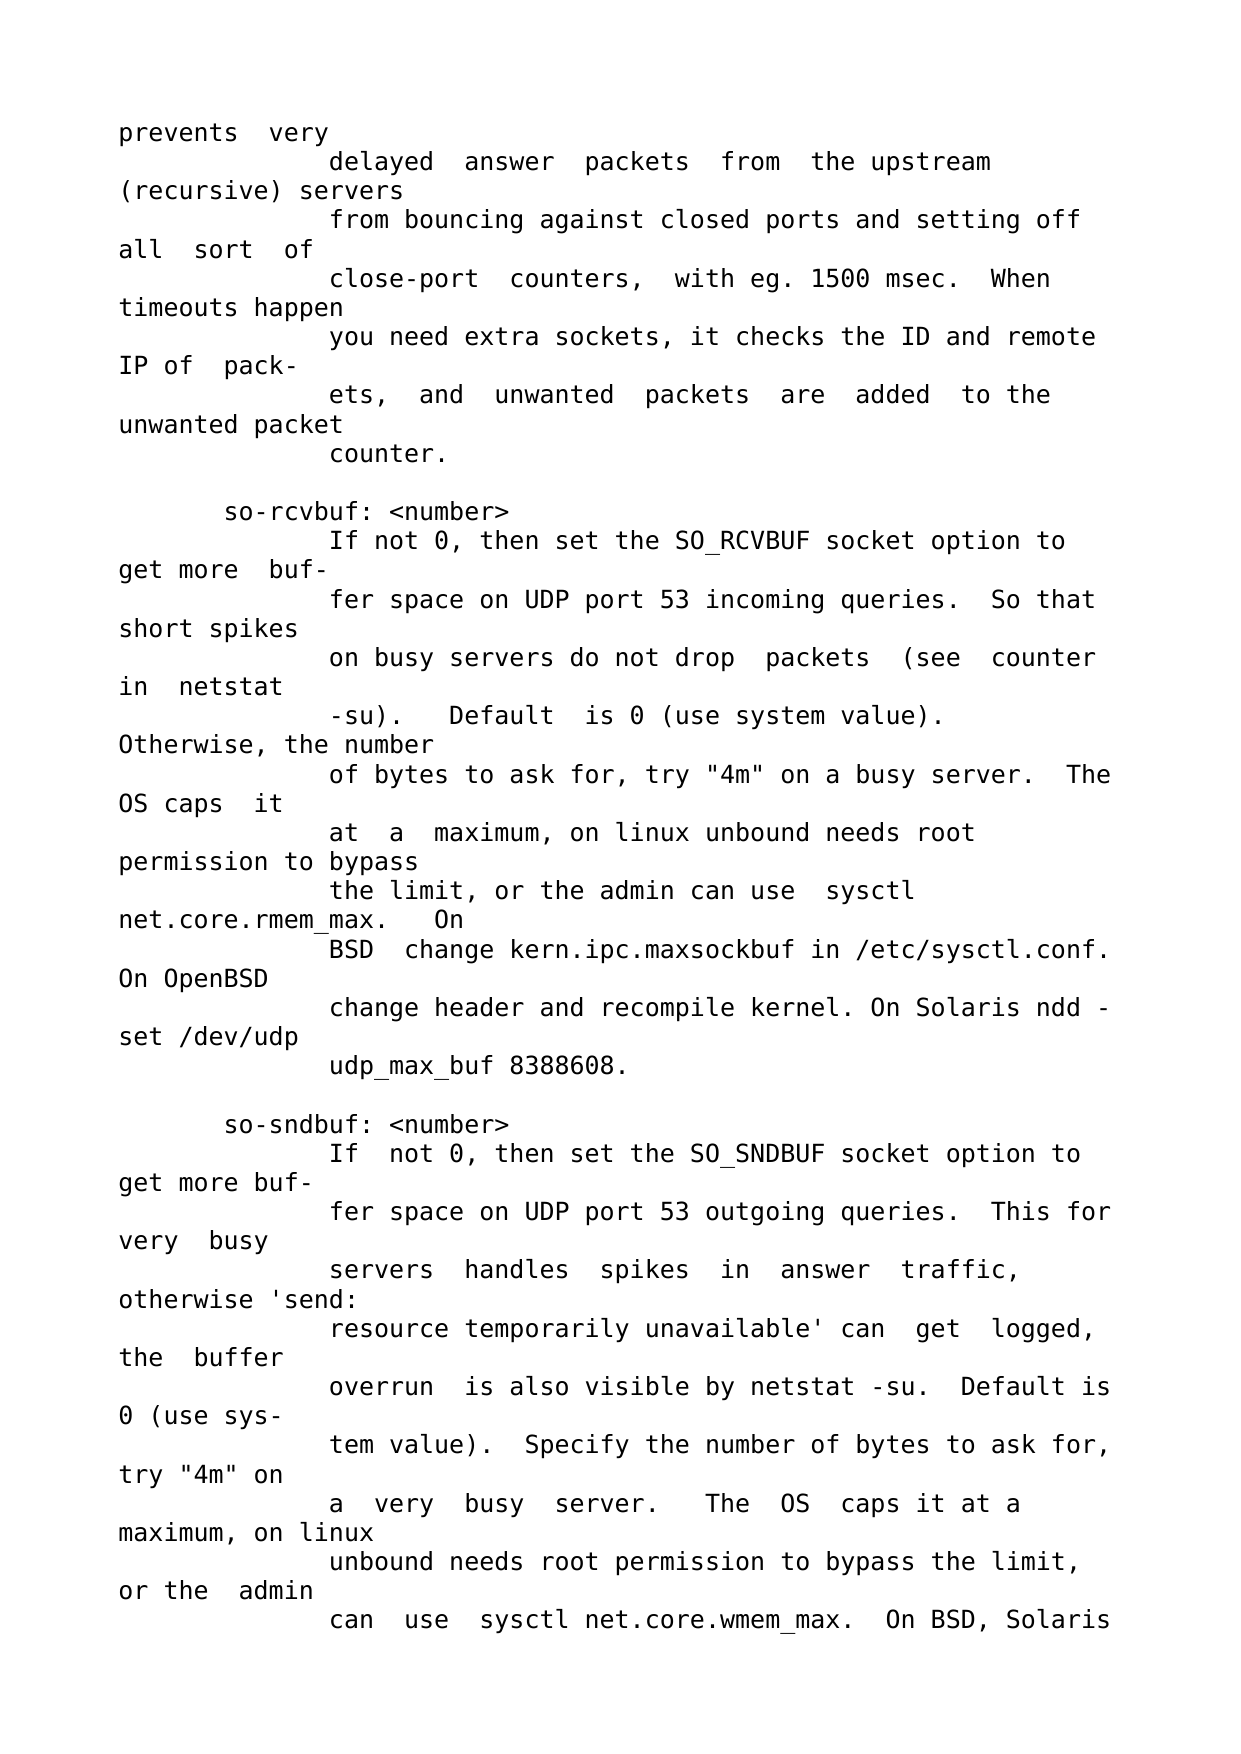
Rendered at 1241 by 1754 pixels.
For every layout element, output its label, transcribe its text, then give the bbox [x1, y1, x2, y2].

text prevents very delayed answer packets from the upstream (recursive) servers from bouncing against closed ports and setting off all sort of close-port counters, with eg. 1500 msec. When timeouts happen you need extra sockets, it checks the ID and remote IP of pack- ets, and unwanted packets are added to the unwanted packet counter. so-rcvbuf: <number> If not 0, then set the SO_RCVBUF socket option to get more buf- fer space on UDP port 53 incoming queries. So that short spikes on busy servers do not drop packets (see counter in netstat -su). Default is 0 (use system value). Otherwise, the number of bytes to ask for, try "4m" on a busy server. The OS caps it at a maximum, on linux unbound needs root permission to bypass the limit, or the admin can use sysctl net.core.rmem_max. On BSD change kern.ipc.maxsockbuf in /etc/sysctl.conf. On OpenBSD change header and recompile kernel. On Solaris ndd -set /dev/udp udp_max_buf 8388608. so-sndbuf: <number> If not 0, then set the SO_SNDBUF socket option to get more buf- fer space on UDP port 53 outgoing queries. This for very busy servers handles spikes in answer traffic, otherwise 'send: resource temporarily unavailable' can get logged, the buffer overrun is also visible by netstat -su. Default is 0 (use sys- tem value). Specify the number of bytes to ask for, try "4m" on a very busy server. The OS caps it at a maximum, on linux unbound needs root permission to bypass the limit, or the admin can use sysctl net.core.wmem_max. On BSD, Solaris [118, 118, 1122, 1635]
